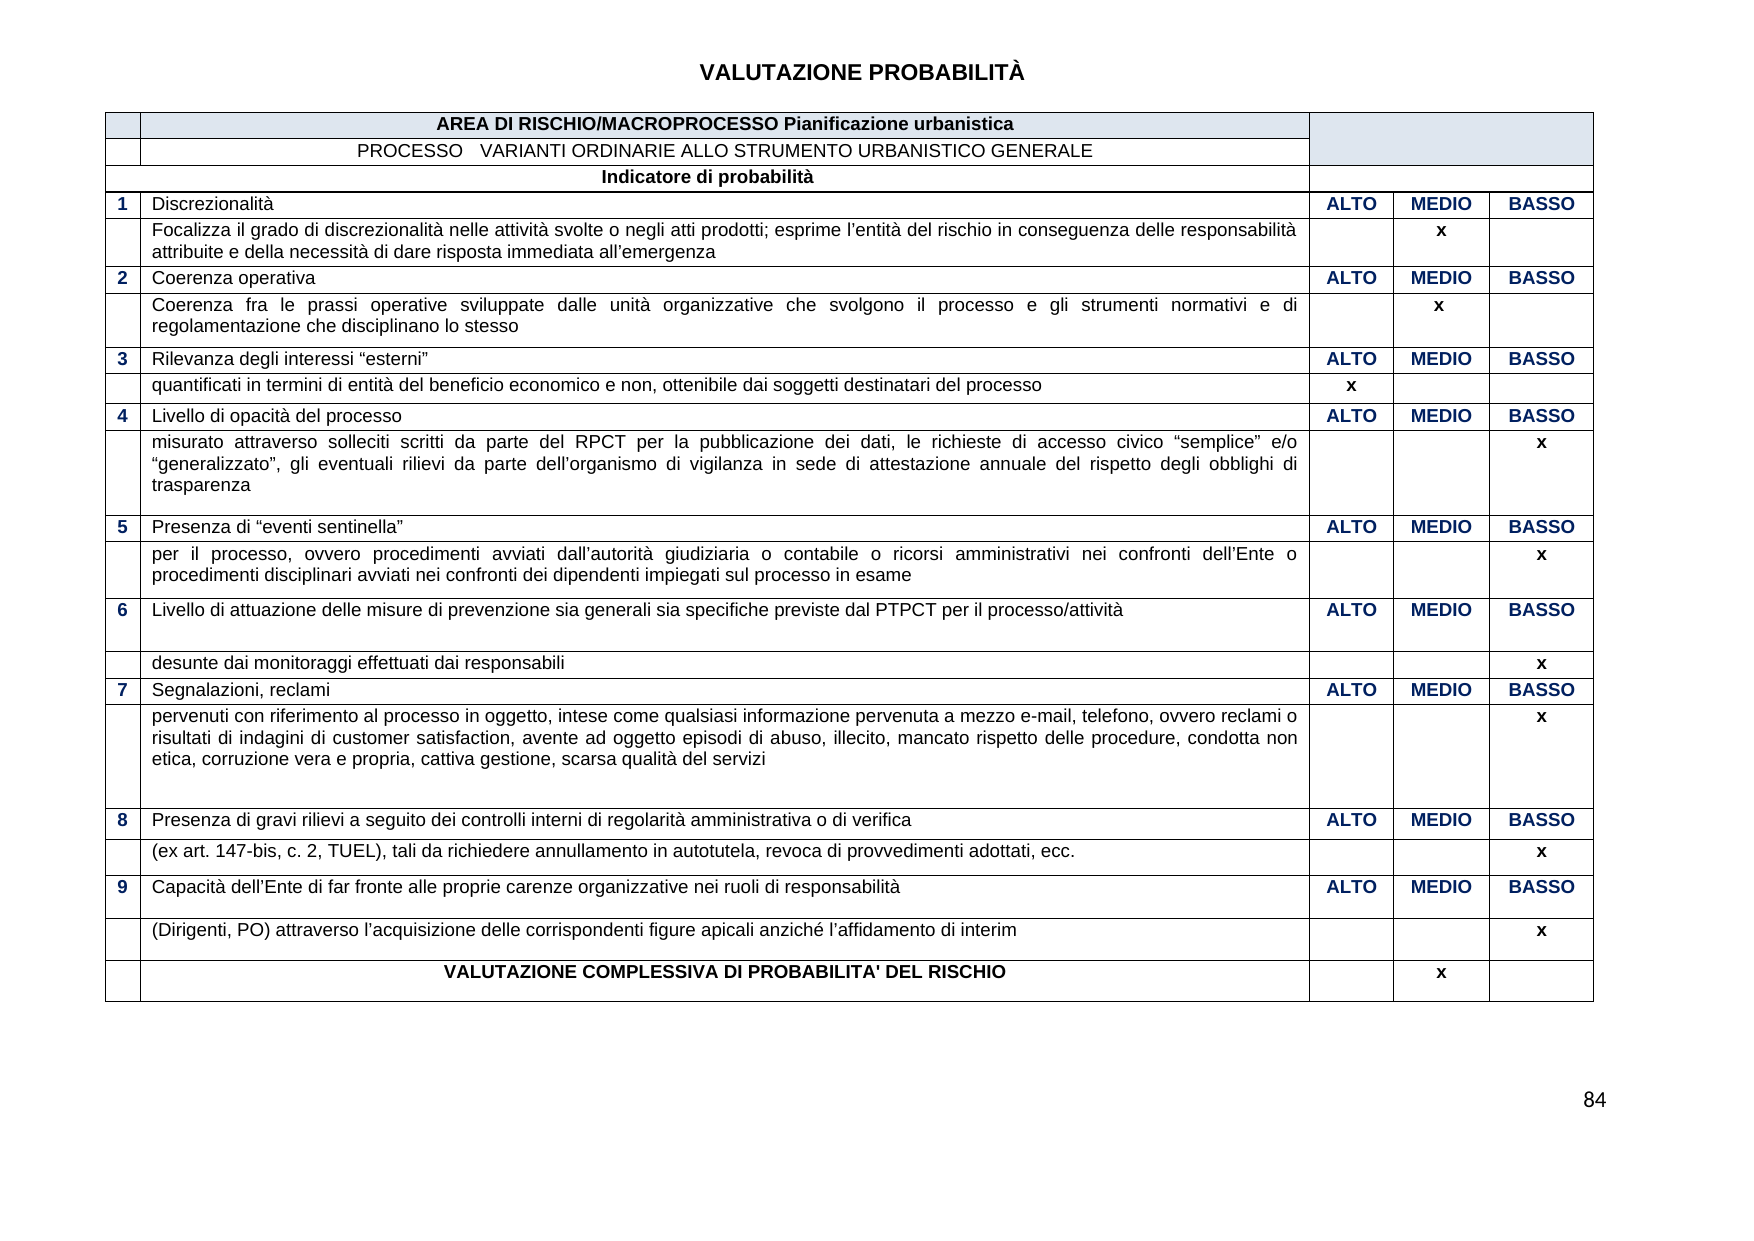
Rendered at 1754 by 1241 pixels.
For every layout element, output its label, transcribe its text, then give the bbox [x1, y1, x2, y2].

table_cell ALTO [1310, 404, 1393, 430]
table_cell VALUTAZIONE COMPLESSIVA DI PROBABILITA' DEL RISCHIO [141, 961, 1309, 1001]
table_cell ALTO [1310, 809, 1393, 839]
table_cell Indicatore di probabilità [106, 166, 1309, 191]
table_header [106, 113, 140, 138]
table_cell [1394, 652, 1489, 677]
table_cell quantificati in termini di entità del beneficio economico e non, ottenibile dai soggetti destinatari del processo [141, 374, 1309, 403]
table_cell MEDIO [1394, 599, 1489, 651]
table_cell [1490, 961, 1593, 1001]
table_cell x [1490, 542, 1593, 598]
table_cell [1490, 294, 1593, 347]
table_cell x [1490, 840, 1593, 875]
table_cell x [1394, 294, 1489, 347]
table_cell [1310, 294, 1393, 347]
table_cell [1394, 431, 1489, 515]
table_cell ALTO [1310, 193, 1393, 218]
text VALUTAZIONE PROBABILITÀ [118, 59, 1606, 85]
table_cell x [1394, 961, 1489, 1001]
table_cell x [1490, 652, 1593, 677]
table_cell [1394, 705, 1489, 808]
table_cell BASSO [1490, 679, 1593, 704]
table_cell per il processo, ovvero procedimenti avviati dall’autorità giudiziaria o contabile o ricorsi amministrativi nei confronti dell’Ente o procedimenti disciplinari avviati nei confronti dei dipendenti impiegati sul processo in esame [141, 542, 1309, 598]
table_cell [106, 961, 140, 1001]
table_cell [1310, 919, 1393, 960]
table_cell Rilevanza degli interessi “esterni” [141, 348, 1309, 373]
table_cell MEDIO [1394, 404, 1489, 430]
table_cell [1310, 705, 1393, 808]
table_cell Livello di attuazione delle misure di prevenzione sia generali sia specifiche previste dal PTPCT per il processo/attività [141, 599, 1309, 651]
table_cell Presenza di “eventi sentinella” [141, 516, 1309, 541]
table_cell 9 [106, 876, 140, 918]
table_cell ALTO [1310, 599, 1393, 651]
table_cell [1394, 374, 1489, 403]
table_cell [106, 652, 140, 677]
table_cell misurato attraverso solleciti scritti da parte del RPCT per la pubblicazione dei dati, le richieste di accesso civico “semplice” e/o “generalizzato”, gli eventuali rilievi da parte dell’organismo di vigilanza in sede di attestazione annuale del rispetto degli obblighi di trasparenza [141, 431, 1309, 515]
table_cell Livello di opacità del processo [141, 404, 1309, 430]
table_cell PROCESSO VARIANTI ORDINARIE ALLO STRUMENTO URBANISTICO GENERALE [141, 139, 1309, 165]
table_cell BASSO [1490, 348, 1593, 373]
table_cell ALTO [1310, 679, 1393, 704]
table_cell Focalizza il grado di discrezionalità nelle attività svolte o negli atti prodotti; esprime l’entità del rischio in conseguenza delle responsabilità attribuite e della necessità di dare risposta immediata all’emergenza [141, 219, 1309, 266]
table_cell (ex art. 147-bis, c. 2, TUEL), tali da richiedere annullamento in autotutela, revoca di provvedimenti adottati, ecc. [141, 840, 1309, 875]
table_cell [106, 840, 140, 875]
table_cell BASSO [1490, 193, 1593, 218]
table_header AREA DI RISCHIO/MACROPROCESSO Pianificazione urbanistica [141, 113, 1309, 138]
table_cell ALTO [1310, 267, 1393, 293]
table_cell [106, 219, 140, 266]
table_cell ALTO [1310, 876, 1393, 918]
table_cell [106, 919, 140, 960]
table_cell MEDIO [1394, 193, 1489, 218]
table_cell BASSO [1490, 516, 1593, 541]
table_cell [1310, 840, 1393, 875]
table_cell [1394, 919, 1489, 960]
table_cell [106, 542, 140, 598]
table_cell 5 [106, 516, 140, 541]
table_cell BASSO [1490, 876, 1593, 918]
table_cell BASSO [1490, 267, 1593, 293]
table_cell Discrezionalità [141, 193, 1309, 218]
table_cell MEDIO [1394, 267, 1489, 293]
table_cell x [1490, 431, 1593, 515]
table_cell Presenza di gravi rilievi a seguito dei controlli interni di regolarità amministrativa o di verifica [141, 809, 1309, 839]
table_cell 3 [106, 348, 140, 373]
table_cell [1310, 219, 1393, 266]
table_cell MEDIO [1394, 876, 1489, 918]
table_header [1310, 113, 1593, 165]
table_cell Capacità dell’Ente di far fronte alle proprie carenze organizzative nei ruoli di responsabilità [141, 876, 1309, 918]
table_cell Coerenza operativa [141, 267, 1309, 293]
table_cell 4 [106, 404, 140, 430]
table_cell [106, 431, 140, 515]
table_cell MEDIO [1394, 516, 1489, 541]
table_cell MEDIO [1394, 348, 1489, 373]
table_cell [1490, 219, 1593, 266]
table_cell LIVELLO [1310, 166, 1593, 191]
table_cell Coerenza fra le prassi operative sviluppate dalle unità organizzative che svolgono il processo e gli strumenti normativi e di regolamentazione che disciplinano lo stesso [141, 294, 1309, 347]
table_cell x [1490, 705, 1593, 808]
table_cell [1394, 542, 1489, 598]
table_cell ALTO [1310, 348, 1393, 373]
table_cell [1310, 431, 1393, 515]
table_cell [1310, 652, 1393, 677]
table_cell BASSO [1490, 599, 1593, 651]
table_cell [106, 705, 140, 808]
table_cell 7 [106, 679, 140, 704]
table_cell [106, 294, 140, 347]
table_cell x [1490, 919, 1593, 960]
table_cell 2 [106, 267, 140, 293]
table_cell (Dirigenti, PO) attraverso l’acquisizione delle corrispondenti figure apicali anziché l’affidamento di interim [141, 919, 1309, 960]
table_cell [106, 374, 140, 403]
table_cell Segnalazioni, reclami [141, 679, 1309, 704]
table_cell 6 [106, 599, 140, 651]
table_cell x [1310, 374, 1393, 403]
table_cell BASSO [1490, 404, 1593, 430]
table_cell [1490, 374, 1593, 403]
table_cell 1 [106, 193, 140, 218]
table_cell MEDIO [1394, 809, 1489, 839]
table_cell pervenuti con riferimento al processo in oggetto, intese come qualsiasi informazione pervenuta a mezzo e-mail, telefono, ovvero reclami o risultati di indagini di customer satisfaction, avente ad oggetto episodi di abuso, illecito, mancato rispetto delle procedure, condotta non etica, corruzione vera e propria, cattiva gestione, scarsa qualità del servizi [141, 705, 1309, 808]
table_cell desunte dai monitoraggi effettuati dai responsabili [141, 652, 1309, 677]
table_cell ALTO [1310, 516, 1393, 541]
table_cell [1394, 840, 1489, 875]
table_cell BASSO [1490, 809, 1593, 839]
table_cell x [1394, 219, 1489, 266]
table_cell [106, 139, 140, 165]
table_cell [1310, 542, 1393, 598]
table_cell 8 [106, 809, 140, 839]
table_cell MEDIO [1394, 679, 1489, 704]
table_cell [1310, 961, 1393, 1001]
